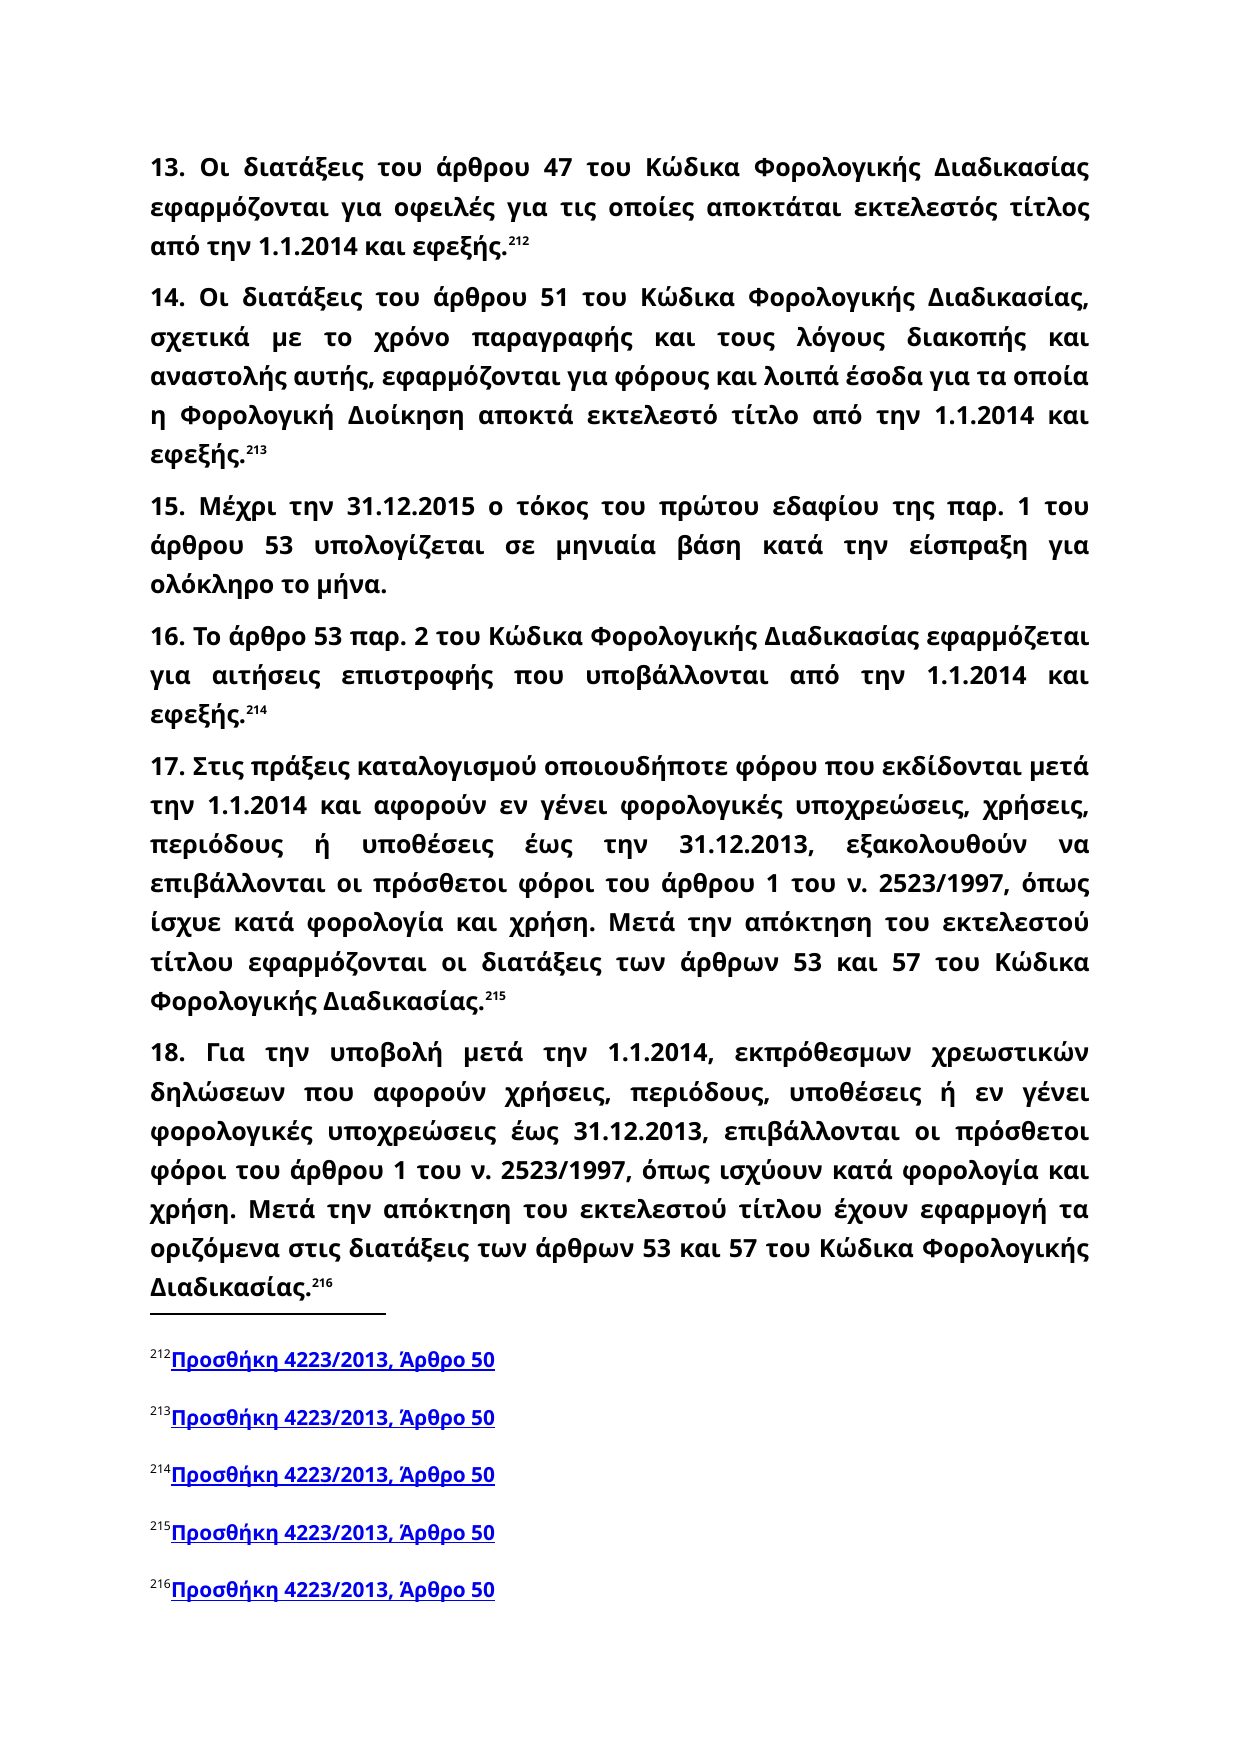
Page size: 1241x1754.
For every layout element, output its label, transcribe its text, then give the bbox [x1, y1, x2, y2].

text 13. Οι διατάξεις του άρθρου 47 του Κώδικα Φορολογικής Διαδικασίας εφαρμόζονται για οφειλές για τις οποίες αποκτάται εκτελεστός τίτλος από την 1.1.2014 και εφεξής. [150, 150, 1090, 262]
text 16. Το άρθρο 53 παρ. 2 του Κώδικα Φορολογικής Διαδικασίας εφαρμόζεται για αιτήσεις επιστροφής που υποβάλλονται από την 1.1.2014 και εφεξής. [150, 618, 1090, 731]
text 17. Στις πράξεις καταλογισμού οποιουδήποτε φόρου που εκδίδονται μετά την 1.1.2014 και αφορούν εν γένει φορολογικές υποχρεώσεις, χρήσεις, περιόδους ή υποθέσεις έως την 31.12.2013, εξακολουθούν να επιβάλλονται οι πρόσθετοι φόροι του άρθρου 1 του ν. 2523/1997, όπως ίσχυε κατά φορολογία και χρήση. Μετά την απόκτηση του εκτελεστού τίτλου εφαρμόζονται οι διατάξεις των άρθρων 53 και 57 του Κώδικα Φορολογικής Διαδικασίας. [150, 748, 1090, 1017]
text Προσθήκη 4223/2013, Άρθρο 50 [150, 1460, 1090, 1489]
text 18. Για την υποβολή μετά την 1.1.2014, εκπρόθεσμων χρεωστικών δηλώσεων που αφορούν χρήσεις, περιόδους, υποθέσεις ή εν γένει φορολογικές υποχρεώσεις έως 31.12.2013, επιβάλλονται οι πρόσθετοι φόροι του άρθρου 1 του ν. 2523/1997, όπως ισχύουν κατά φορολογία και χρήση. Μετά την απόκτηση του εκτελεστού τίτλου έχουν εφαρμογή τα οριζόμενα στις διατάξεις των άρθρων 53 και 57 του Κώδικα Φορολογικής Διαδικασίας. [150, 1035, 1090, 1304]
text Προσθήκη 4223/2013, Άρθρο 50 [150, 1518, 1090, 1546]
text Προσθήκη 4223/2013, Άρθρο 50 [150, 1576, 1090, 1604]
text 14. Οι διατάξεις του άρθρου 51 του Κώδικα Φορολογικής Διαδικασίας, σχετικά με το χρόνο παραγραφής και τους λόγους διακοπής και αναστολής αυτής, εφαρμόζονται για φόρους και λοιπά έσοδα για τα οποία η Φορολογική Διοίκηση αποκτά εκτελεστό τίτλο από την 1.1.2014 και εφεξής. [150, 280, 1090, 471]
text Προσθήκη 4223/2013, Άρθρο 50 [150, 1345, 1090, 1373]
text 15. Μέχρι την 31.12.2015 ο τόκος του πρώτου εδαφίου της παρ. 1 του άρθρου 53 υπολογίζεται σε μηνιαία βάση κατά την είσπραξη για ολόκληρο το μήνα. [150, 488, 1090, 601]
text Προσθήκη 4223/2013, Άρθρο 50 [150, 1403, 1090, 1431]
